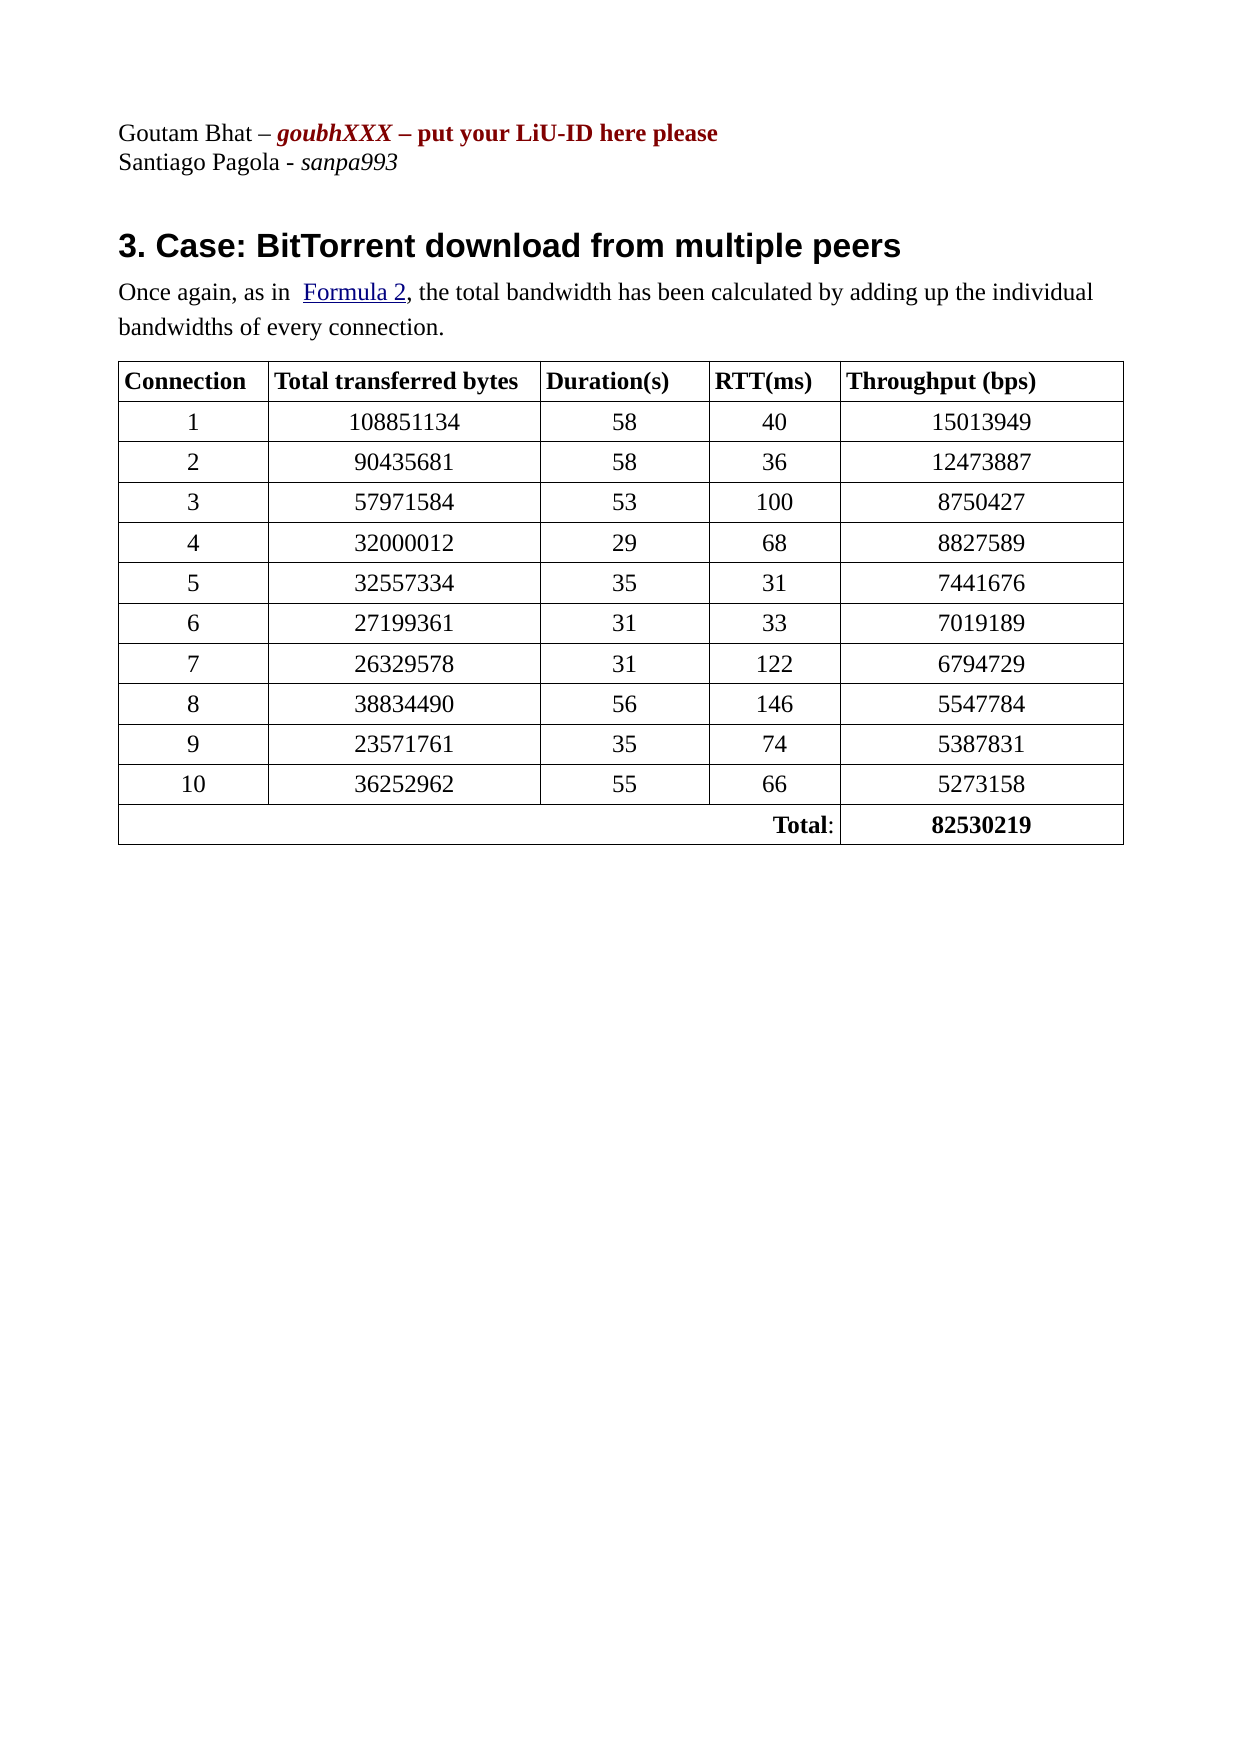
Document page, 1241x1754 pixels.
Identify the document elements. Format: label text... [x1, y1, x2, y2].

table_cell 36 [710, 442, 840, 482]
table_cell 82530219 [841, 805, 1123, 844]
table_cell 32557334 [269, 563, 540, 602]
table_cell 35 [541, 725, 709, 764]
table_cell 5387831 [841, 725, 1123, 764]
table_cell 15013949 [841, 402, 1123, 441]
table_cell 12473887 [841, 442, 1123, 482]
table_cell 122 [710, 644, 840, 683]
table_cell 9 [119, 725, 268, 764]
table_cell 33 [710, 604, 840, 643]
table_cell 58 [541, 402, 709, 441]
table_cell 100 [710, 483, 840, 522]
table_cell 40 [710, 402, 840, 441]
table_cell 5547784 [841, 684, 1123, 723]
table_cell 8 [119, 684, 268, 723]
table_cell 55 [541, 765, 709, 804]
table_cell 7 [119, 644, 268, 683]
table_cell 74 [710, 725, 840, 764]
table_cell 58 [541, 442, 709, 482]
table_cell 8827589 [841, 523, 1123, 562]
table_cell 2 [119, 442, 268, 482]
table_cell 27199361 [269, 604, 540, 643]
table_cell 35 [541, 563, 709, 602]
table_cell 32000012 [269, 523, 540, 562]
table_cell 6794729 [841, 644, 1123, 683]
table_cell 8750427 [841, 483, 1123, 522]
table_cell 4 [119, 523, 268, 562]
table_cell 68 [710, 523, 840, 562]
table_cell 10 [119, 765, 268, 804]
table_cell 146 [710, 684, 840, 723]
table_cell 23571761 [269, 725, 540, 764]
table_header Duration(s) [541, 362, 709, 401]
table_cell 1 [119, 402, 268, 441]
table_cell 53 [541, 483, 709, 522]
table_cell 90435681 [269, 442, 540, 482]
table_header RTT(ms) [710, 362, 840, 401]
table_cell 29 [541, 523, 709, 562]
table_cell 108851134 [269, 402, 540, 441]
table_cell 5273158 [841, 765, 1123, 804]
table_header Connection [119, 362, 268, 401]
text Once again, as in Formula 2, the total bandwidth has been calculated by adding up the individual bandwidths of every connection. [118, 277, 1122, 340]
table_cell 31 [541, 644, 709, 683]
table_header Total transferred bytes [269, 362, 540, 401]
table_cell 7441676 [841, 563, 1123, 602]
table_cell 36252962 [269, 765, 540, 804]
table_cell 57971584 [269, 483, 540, 522]
table_cell 66 [710, 765, 840, 804]
subtitle 3. Case: BitTorrent download from multiple peers [118, 226, 1122, 264]
table_cell 7019189 [841, 604, 1123, 643]
table_cell 26329578 [269, 644, 540, 683]
table_cell Total: [119, 805, 840, 844]
table_cell 6 [119, 604, 268, 643]
table_cell 38834490 [269, 684, 540, 723]
table_cell 56 [541, 684, 709, 723]
table_header Throughput (bps) [841, 362, 1123, 401]
table_cell 31 [710, 563, 840, 602]
table_cell 3 [119, 483, 268, 522]
table_cell 5 [119, 563, 268, 602]
table_cell 31 [541, 604, 709, 643]
